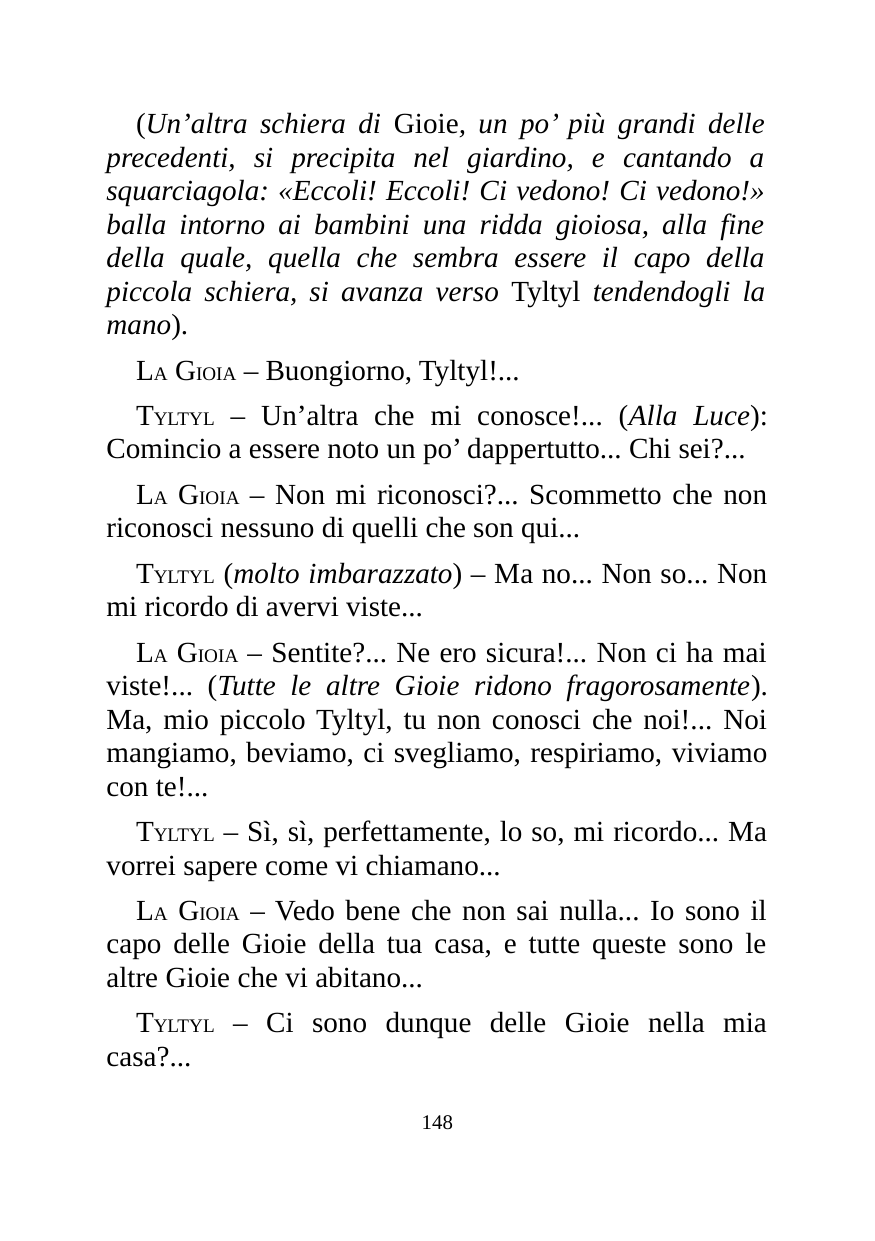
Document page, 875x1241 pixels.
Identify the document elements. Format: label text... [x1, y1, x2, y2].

text Tyltyl (molto imbarazzato) – Ma no... Non so... Non mi ricordo di avervi viste... [106, 556, 768, 623]
text Tyltyl – Ci sono dunque delle Gioie nella mia casa?... [106, 1005, 768, 1072]
text La Gioia – Buongiorno, Tyltyl!... [106, 353, 768, 386]
text Tyltyl – Un’altra che mi conosce!... (Alla Luce): Comincio a essere noto un po’ dappertutto... Chi sei?... [106, 398, 768, 465]
text Tyltyl – Sì, sì, perfettamente, lo so, mi ricordo... Ma vorrei sapere come vi chiamano... [106, 814, 768, 881]
text (Un’altra schiera di Gioie, un po’ più grandi delle precedenti, si precipita nel giardino, e cantando a squarciagola: «Eccoli! Eccoli! Ci vedono! Ci vedono!» balla intorno ai bambini una ridda gioiosa, alla fine della quale, quella che sembra essere il capo della piccola schiera, si avanza verso Tyltyl tendendogli la mano). [106, 106, 768, 341]
text La Gioia – Vedo bene che non sai nulla... Io sono il capo delle Gioie della tua casa, e tutte queste sono le altre Gioie che vi abitano... [106, 893, 768, 994]
text La Gioia – Sentite?... Ne ero sicura!... Non ci ha mai viste!... (Tutte le altre Gioie ridono fragorosamente). Ma, mio piccolo Tyltyl, tu non conosci che noi!... Noi mangiamo, beviamo, ci svegliamo, respiriamo, viviamo con te!... [106, 635, 768, 802]
text La Gioia – Non mi riconosci?... Scommetto che non riconosci nessuno di quelli che son qui... [106, 477, 768, 544]
